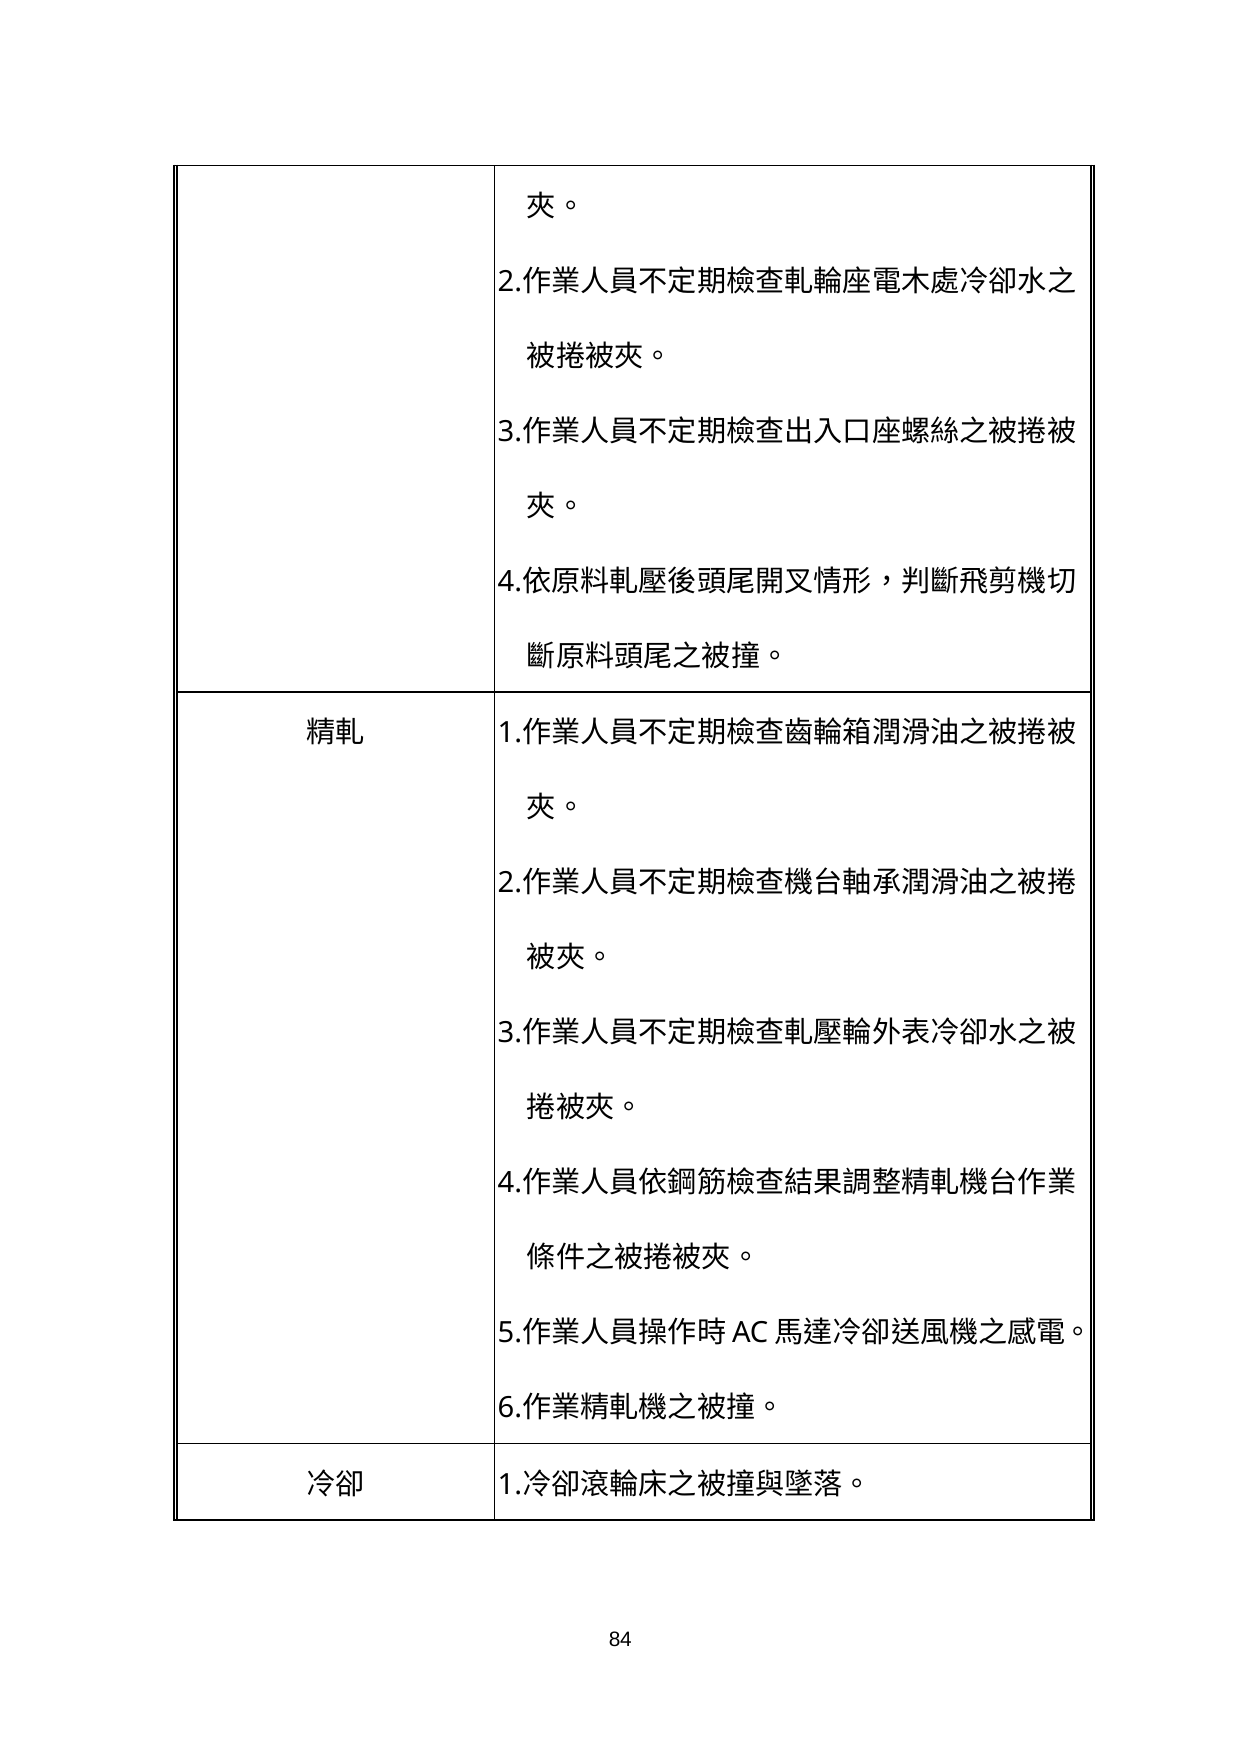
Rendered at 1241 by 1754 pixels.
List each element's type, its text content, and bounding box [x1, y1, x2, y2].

table_cell 1.冷卻滾輪床之被撞與墜落。 [495, 1444, 1090, 1519]
table_cell 冷卻 [178, 1444, 494, 1519]
table_cell 夾。 2.作業人員不定期檢查軋輪座電木處冷卻水之被捲被夾。 3.作業人員不定期檢查出入口座螺絲之被捲被夾。 4.依原料軋壓後頭尾開叉情形，判斷飛剪機切斷原料頭尾之被撞。 [495, 166, 1090, 691]
table_cell 1.作業人員不定期檢查齒輪箱潤滑油之被捲被夾。 2.作業人員不定期檢查機台軸承潤滑油之被捲被夾。 3.作業人員不定期檢查軋壓輪外表冷卻水之被捲被夾。 4.作業人員依鋼筋檢查結果調整精軋機台作業條件之被捲被夾。 5.作業人員操作時AC馬達冷卻送風機之感電。 6.作業精軋機之被撞。 [495, 693, 1090, 1443]
table_cell 精軋 [178, 693, 494, 1443]
table_cell [178, 166, 494, 691]
